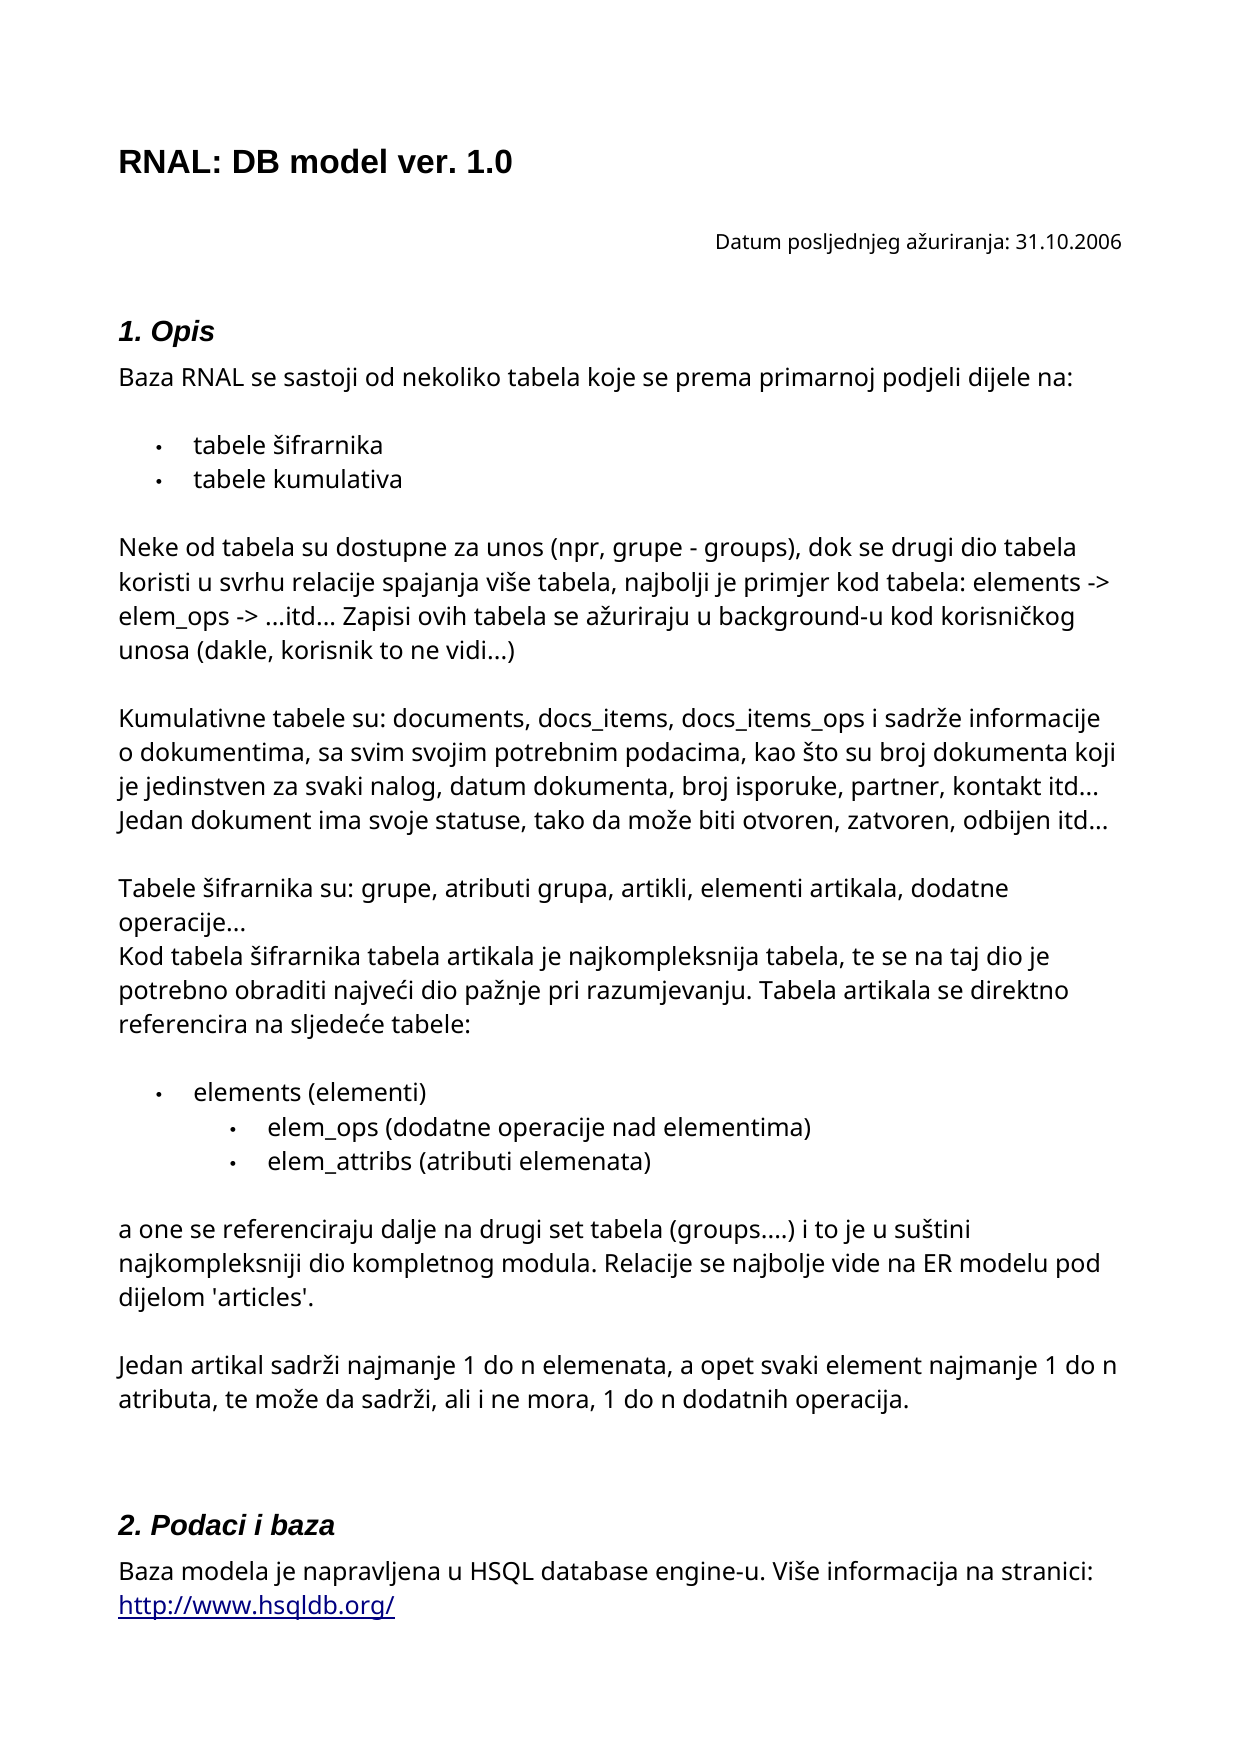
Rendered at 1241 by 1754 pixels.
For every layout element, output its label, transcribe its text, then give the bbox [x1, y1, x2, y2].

text a one se referenciraju dalje na drugi set tabela (groups....) i to je u suštini najkompleksniji dio kompletnog modula. Relacije se najbolje vide na ER modelu pod dijelom 'articles'. [118, 1211, 1122, 1313]
list tabele kumulativa [156, 462, 1122, 496]
text Kod tabela šifrarnika tabela artikala je najkompleksnija tabela, te se na taj dio je potrebno obraditi najveći dio pažnje pri razumjevanju. Tabela artikala se direktno referencira na sljedeće tabele: [118, 939, 1122, 1041]
subtitle RNAL: DB model ver. 1.0 [118, 143, 1122, 181]
text Jedan dokument ima svoje statuse, tako da može biti otvoren, zatvoren, odbijen itd... [118, 803, 1122, 837]
text Baza modela je napravljena u HSQL database engine-u. Više informacija na stranici: http://www.hsqldb.org/ [118, 1554, 1122, 1622]
subtitle 1. Opis [118, 315, 1122, 347]
list elem_attribs (atributi elemenata) [229, 1143, 1122, 1177]
list elem_ops (dodatne operacije nad elementima) [229, 1109, 1122, 1143]
text Neke od tabela su dostupne za unos (npr, grupe - groups), dok se drugi dio tabela koristi u svrhu relacije spajanja više tabela, najbolji je primjer kod tabela: elements -> elem_ops -> ...itd... Zapisi ovih tabela se ažuriraju u background-u kod korisničkog unosa (dakle, korisnik to ne vidi...) [118, 530, 1122, 666]
text Tabele šifrarnika su: grupe, atributi grupa, artikli, elementi artikala, dodatne operacije... [118, 871, 1122, 939]
list tabele šifrarnika [156, 428, 1122, 462]
list elements (elementi) [156, 1075, 1122, 1109]
text Datum posljednjeg ažuriranja: 31.10.2006 [118, 227, 1122, 256]
subtitle 2. Podaci i baza [118, 1509, 1122, 1541]
text Kumulativne tabele su: documents, docs_items, docs_items_ops i sadrže informacije o dokumentima, sa svim svojim potrebnim podacima, kao što su broj dokumenta koji je jedinstven za svaki nalog, datum dokumenta, broj isporuke, partner, kontakt itd... [118, 700, 1122, 803]
text Baza RNAL se sastoji od nekoliko tabela koje se prema primarnoj podjeli dijele na: [118, 360, 1122, 394]
text Jedan artikal sadrži najmanje 1 do n elemenata, a opet svaki element najmanje 1 do n atributa, te može da sadrži, ali i ne mora, 1 do n dodatnih operacija. [118, 1348, 1122, 1416]
